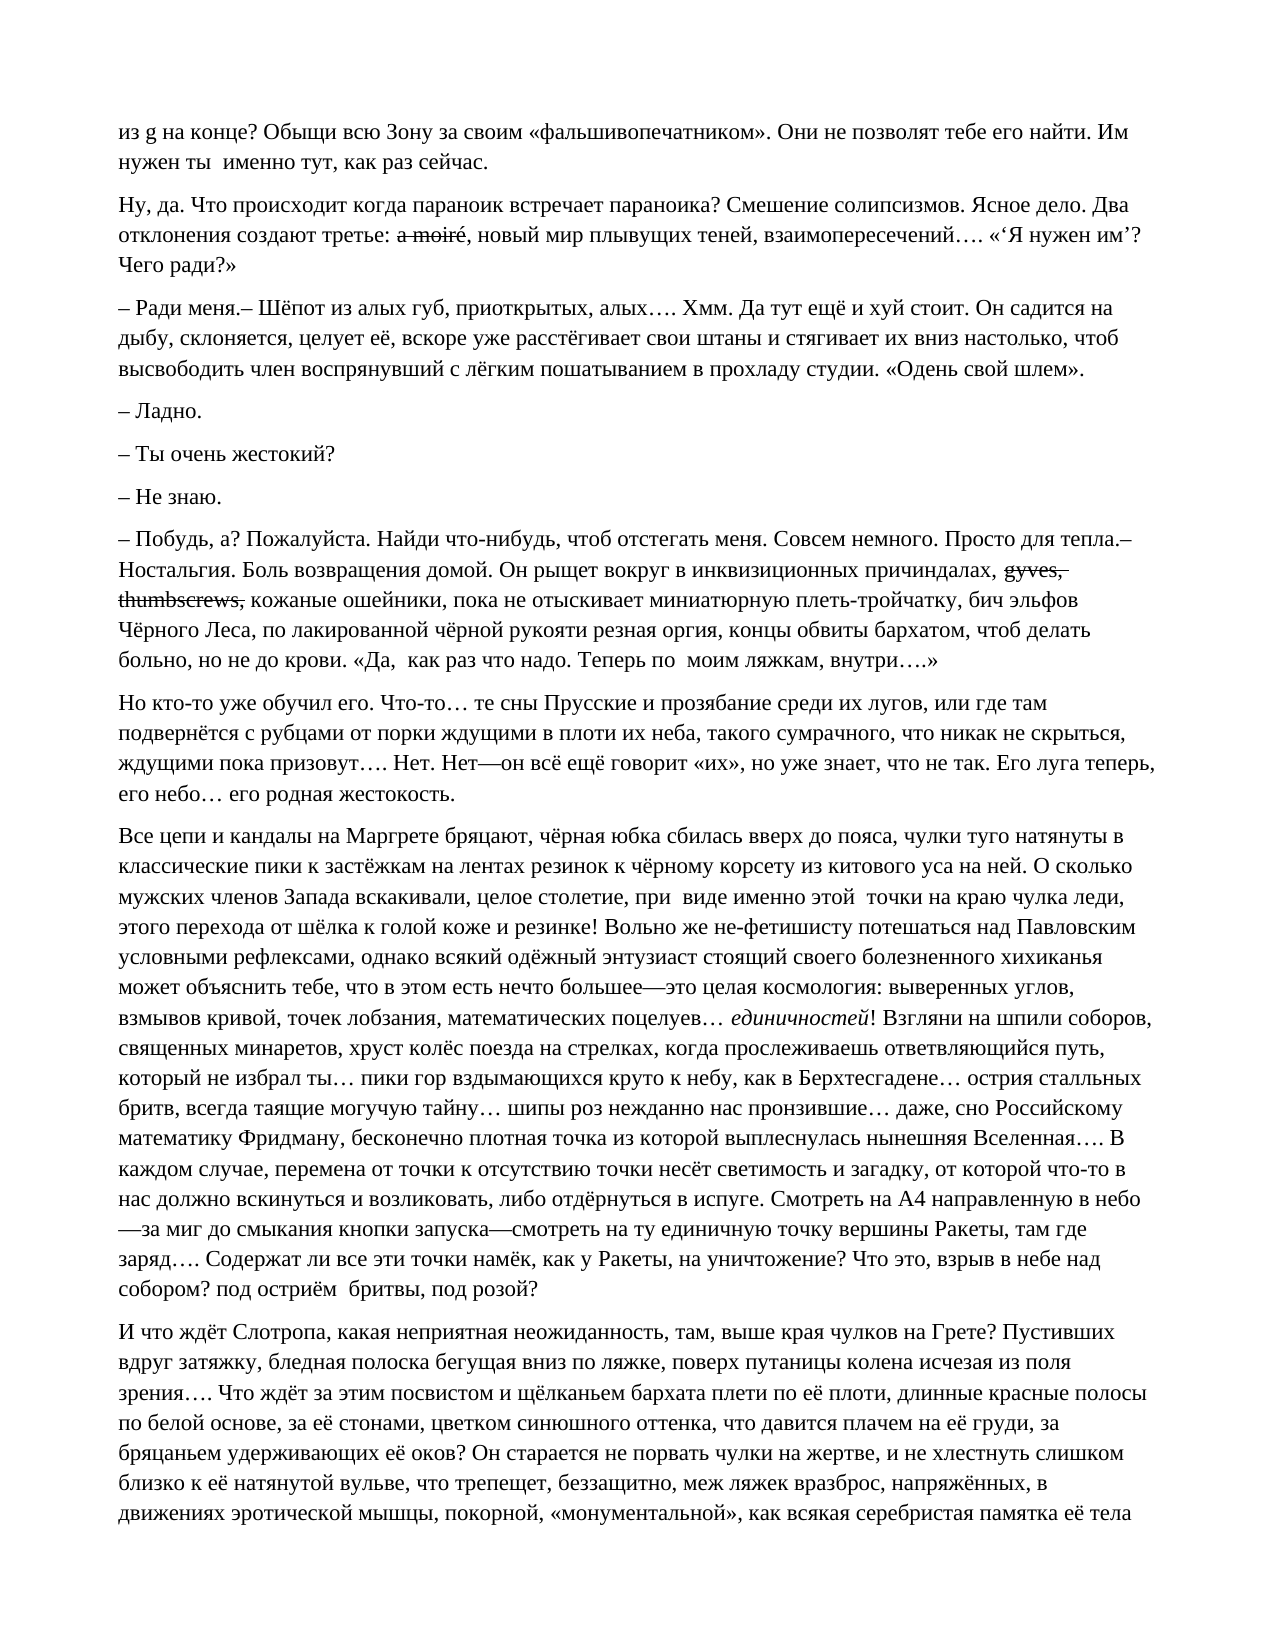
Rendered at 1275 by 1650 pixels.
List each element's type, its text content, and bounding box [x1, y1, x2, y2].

text – Не знаю. [118, 483, 1157, 509]
text Все цепи и кандалы на Маргрете бряцают, чёрная юбка сбилась вверх до пояса, чулки туго натянуты в классические пики к застёжкам на лентах резинок к чёрному корсету из китового уса на ней. О сколько мужских членов Запада вскакивали, целое столетие, при виде именно этой точки на краю чулка леди, этого перехода от шёлка к голой коже и резинке! Вольно же не-фетишисту потешаться над Павловским условными рефлексами, однако всякий одёжный энтузиаст стоящий своего болезненного хихиканья может объяснить тебе, что в этом есть нечто большее—это целая космология: выверенных углов, взмывов кривой, точек лобзания, математических поцелуев… единичностей! Взгляни на шпили соборов, священных минаретов, хруст колёс поезда на стрелках, когда прослеживаешь ответвляющийся путь, который не избрал ты… пики гор вздымающихся круто к небу, как в Берхтесгадене… острия сталльных бритв, всегда таящие могучую тайну… шипы роз нежданно нас пронзившие… даже, сно Российскому математику Фридману, бесконечно плотная точка из которой выплеснулась нынешняя Вселенная…. В каждом случае, перемена от точки к отсутствию точки несёт светимость и загадку, от которой что-то в нас должно вскинуться и возликовать, либо отдёрнуться в испуге. Смотреть на А4 направленную в небо—за миг до смыкания кнопки запуска—смотреть на ту единичную точку вершины Ракеты, там где заряд…. Содержат ли все эти точки намёк, как у Ракеты, на уничтожение? Что это, взрыв в небе над собором? под остриём бритвы, под розой? [118, 822, 1157, 1302]
text Ну, да. Что происходит когда параноик встречает параноика? Смешение солипсизмов. Ясное дело. Два отклонения создают третье: a moiré, новый мир плывущих теней, взаимопересечений…. «‘Я нужен им’? Чего ради?» [118, 191, 1157, 278]
text – Ради меня.– Шёпот из алых губ, приоткрытых, алых…. Хмм. Да тут ещё и хуй стоит. Он садится на дыбу, склоняется, целует её, вскоре уже расстёгивает свои штаны и стягивает их вниз настолько, чтоб высвободить член воспрянувший с лёгким пошатыванием в прохладу студии. «Одень свой шлем». [118, 294, 1157, 381]
text – Ты очень жестокий? [118, 440, 1157, 466]
text И что ждёт Слотропа, какая неприятная неожиданность, там, выше края чулков на Грете? Пустивших вдруг затяжку, бледная полоска бегущая вниз по ляжке, поверх путаницы колена исчезая из поля зрения…. Что ждёт за этим посвистом и щёлканьем бархата плети по её плоти, длинные красные полосы по белой основе, за её стонами, цветком синюшного оттенка, что давится плачем на её груди, за бряцаньем удерживающих её оков? Он старается не порвать чулки на жертве, и не хлестнуть слишком близко к её натянутой вульве, что трепещет, беззащитно, меж ляжек вразброс, напряжённых, в движениях эротической мышцы, покорной, «монументальной», как всякая серебристая памятка её тела [118, 1318, 1157, 1526]
text – Побудь, а? Пожалуйста. Найди что-нибудь, чтоб отстегать меня. Совсем немного. Просто для тепла.– Ностальгия. Боль возвращения домой. Он рыщет вокруг в инквизиционных причиндалах, gyves, thumbscrews, кожаные ошейники, пока не отыскивает миниатюрную плеть-тройчатку, бич эльфов Чёрного Леса, по лакированной чёрной рукояти резная оргия, концы обвиты бархатом, чтоб делать больно, но не до крови. «Да, как раз что надо. Теперь по моим ляжкам, внутри….» [118, 525, 1157, 673]
text Но кто-то уже обучил его. Что-то… те сны Прусские и прозябание среди их лугов, или где там подвернётся с рубцами от порки ждущими в плоти их неба, такого сумрачного, что никак не скрыться, ждущими пока призовут…. Нет. Нет—он всё ещё говорит «их», но уже знает, что не так. Его луга теперь, его небо… его родная жестокость. [118, 689, 1157, 806]
text – Ладно. [118, 397, 1157, 424]
text из g на конце? Обыщи всю Зону за своим «фальшивопечатником». Они не позволят тебе его найти. Им нужен ты именно тут, как раз сейчас. [118, 118, 1157, 175]
